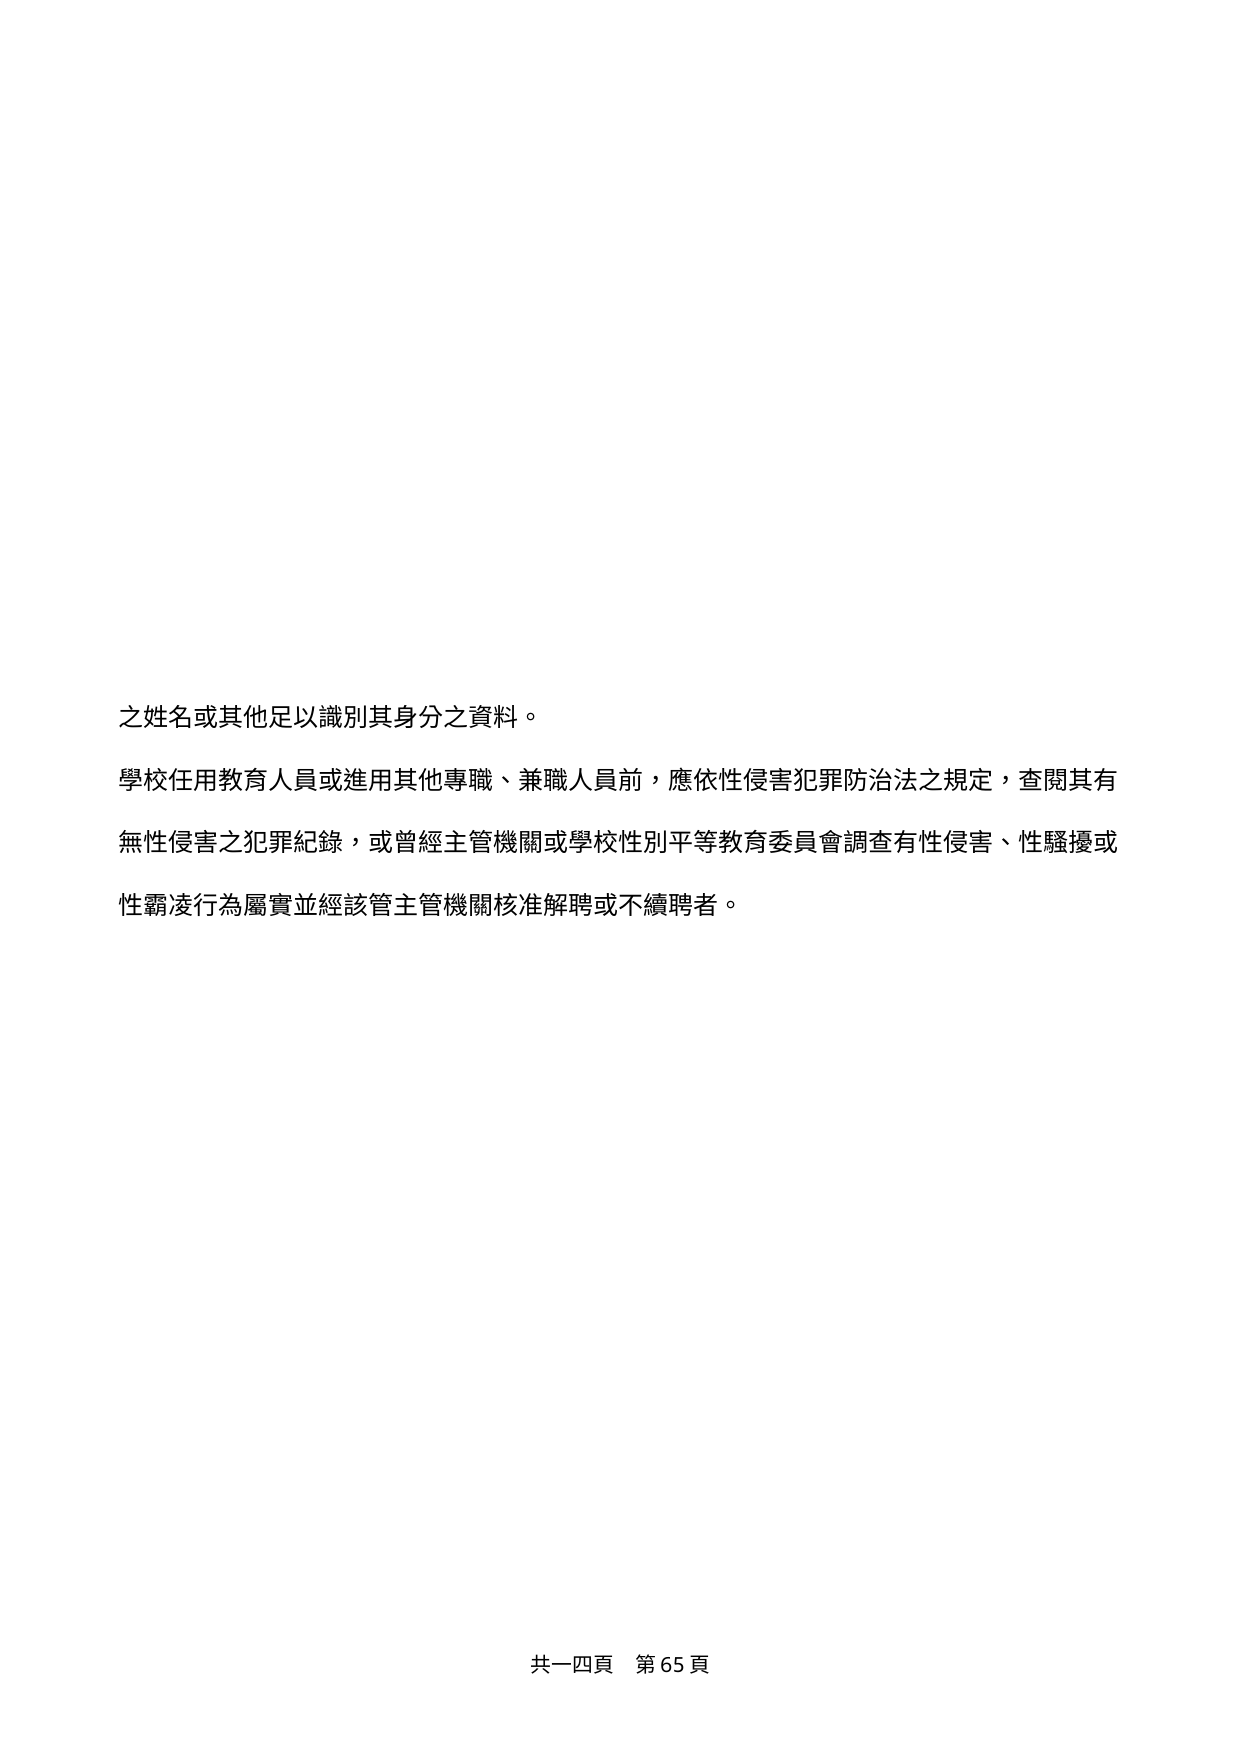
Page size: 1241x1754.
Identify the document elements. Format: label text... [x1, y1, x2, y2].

text 學校任用教育人員或進用其他專職、兼職人員前，應依性侵害犯罪防治法之規定，查閱其有無性侵害之犯罪紀錄，或曾經主管機關或學校性別平等教育委員會調查有性侵害、性騷擾或性霸凌行為屬實並經該管主管機關核准解聘或不續聘者。 [118, 737, 1122, 924]
text 之姓名或其他足以識別其身分之資料。 [118, 674, 1122, 737]
